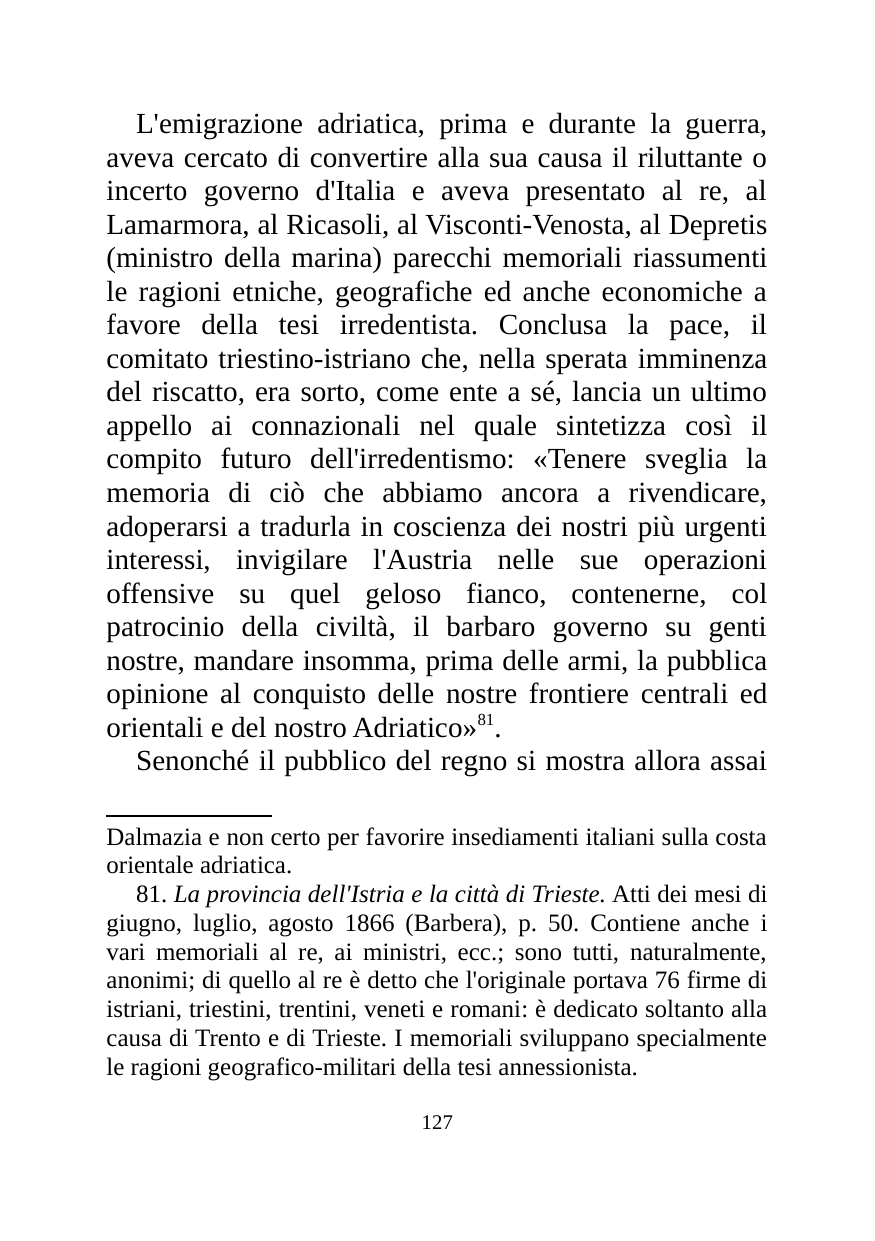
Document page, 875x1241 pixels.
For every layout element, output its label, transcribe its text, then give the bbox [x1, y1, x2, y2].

text Dalmazia e non certo per favorire insediamenti italiani sulla costa orientale adriatica. [106, 822, 768, 879]
text . La provincia dell'Istria e la città di Trieste. Atti dei mesi di giugno, luglio, agosto 1866 (Barbera), p. 50. Contiene anche i vari memoriali al re, ai ministri, ecc.; sono tutti, naturalmente, anonimi; di quello al re è detto che l'originale portava 76 firme di istriani, triestini, trentini, veneti e romani: è dedicato soltanto alla causa di Trento e di Trieste. I memoriali sviluppano specialmente le ragioni geografico-militari della tesi annessionista. [106, 879, 768, 1080]
text L'emigrazione adriatica, prima e durante la guerra, aveva cercato di convertire alla sua causa il riluttante o incerto governo d'Italia e aveva presentato al re, al Lamarmora, al Ricasoli, al Visconti-Venosta, al Depretis (ministro della marina) parecchi memoriali riassumenti le ragioni etniche, geografiche ed anche economiche a favore della tesi irredentista. Conclusa la pace, il comitato triestino-istriano che, nella sperata imminenza del riscatto, era sorto, come ente a sé, lancia un ultimo appello ai connazionali nel quale sintetizza così il compito futuro dell'irredentismo: «Tenere sveglia la memoria di ciò che abbiamo ancora a rivendicare, adoperarsi a tradurla in coscienza dei nostri più urgenti interessi, invigilare l'Austria nelle sue operazioni offensive su quel geloso fianco, contenerne, col patrocinio della civiltà, il barbaro governo su genti nostre, mandare insomma, prima delle armi, la pubblica opinione al conquisto delle nostre frontiere centrali ed orientali e del nostro Adriatico». [106, 106, 768, 743]
text Senonché il pubblico del regno si mostra allora assai [106, 743, 768, 777]
